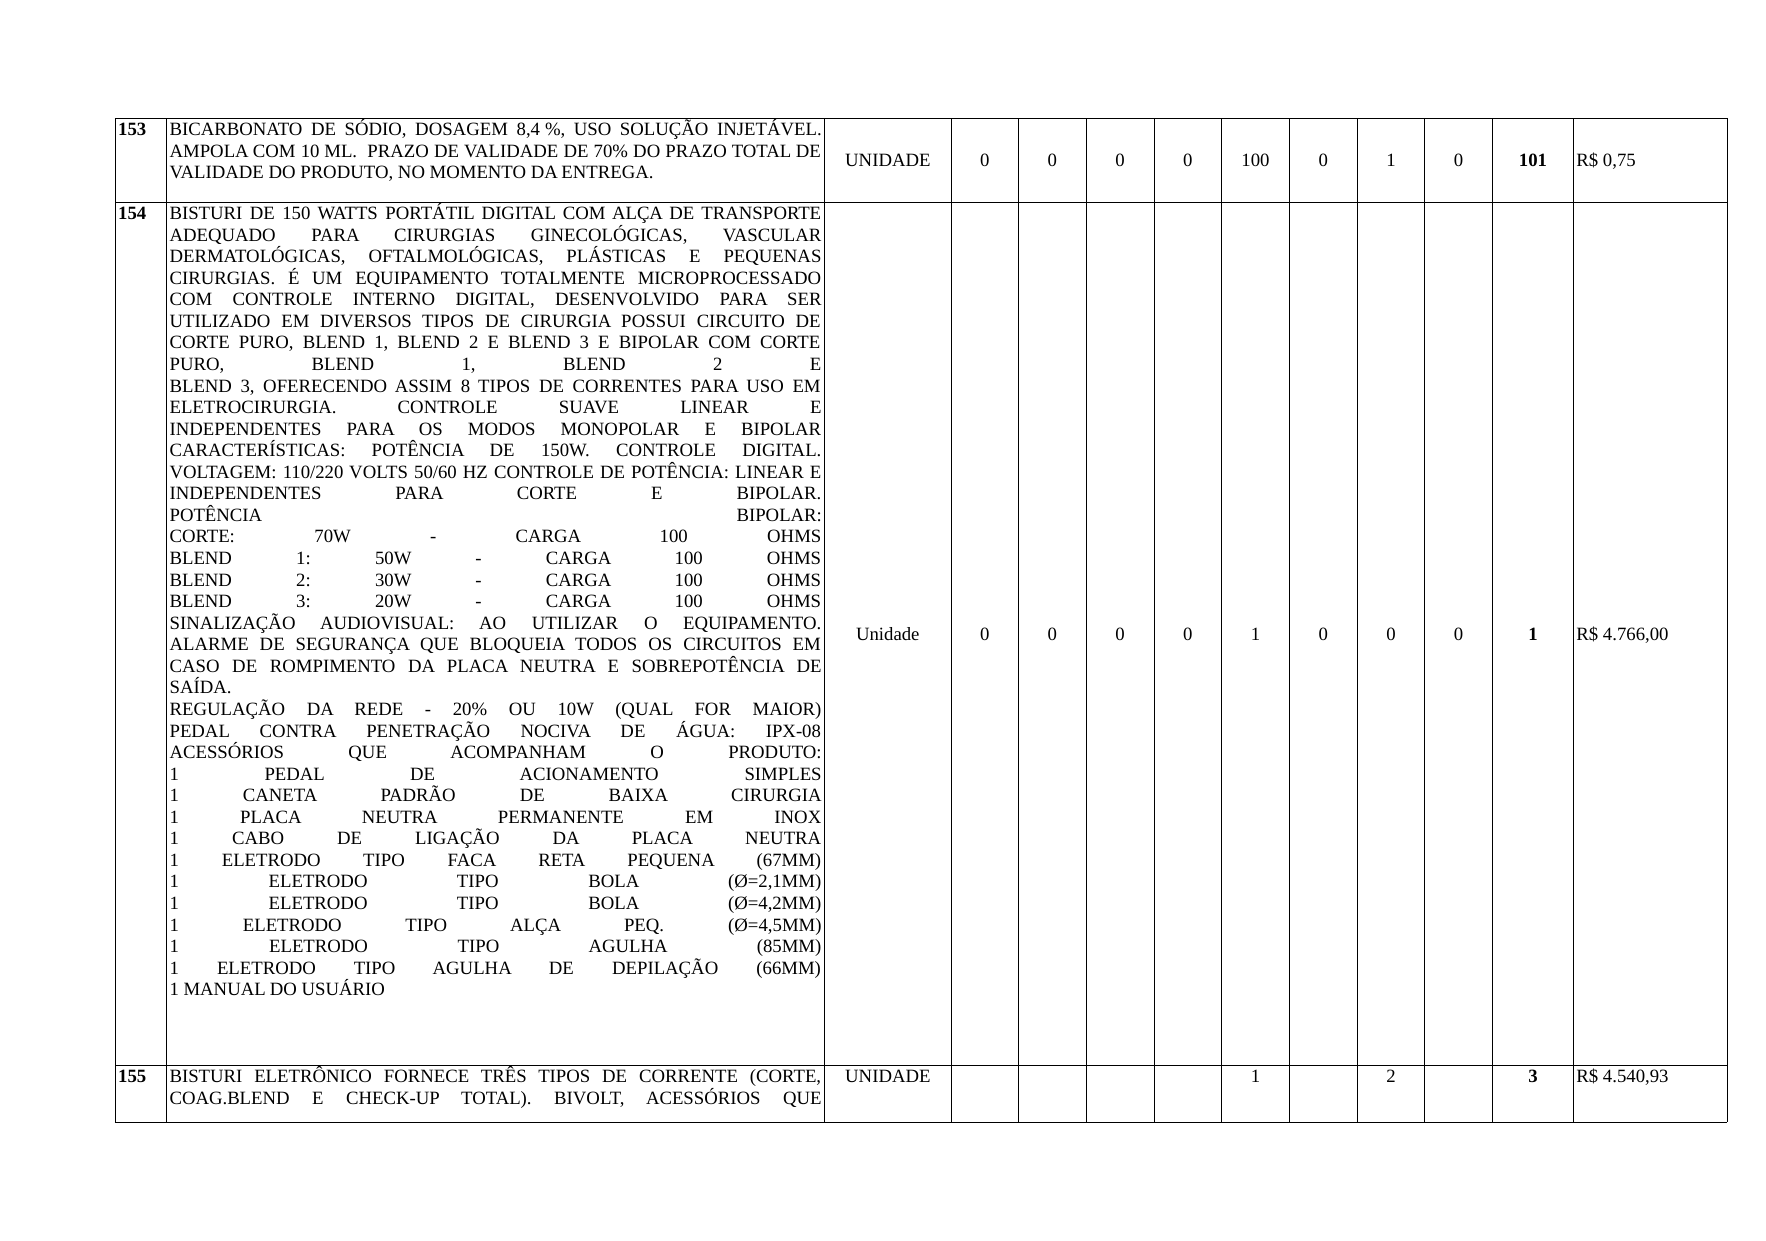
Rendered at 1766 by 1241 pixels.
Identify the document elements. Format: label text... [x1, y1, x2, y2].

table_cell 153 [116, 119, 166, 202]
table_cell 1 [1222, 203, 1289, 1065]
table_cell 3 [1493, 1066, 1573, 1122]
table_cell 154 [116, 203, 166, 1065]
table_cell [1425, 1066, 1492, 1122]
table_cell [1155, 1066, 1221, 1122]
table_cell 1 [1222, 1066, 1289, 1122]
table_cell 0 [1290, 203, 1357, 1065]
table_cell UNIDADE [825, 1066, 951, 1122]
table_cell Unidade [825, 203, 951, 1065]
table_cell R$ 0,75 [1574, 119, 1727, 202]
table_cell 155 [116, 1066, 166, 1122]
table_cell 2 [1358, 1066, 1424, 1122]
table_cell R$ 4.766,00 [1574, 203, 1727, 1065]
table_cell 0 [1019, 203, 1086, 1065]
table_cell 1 [1493, 203, 1573, 1065]
table_cell 0 [1087, 119, 1154, 202]
table_cell 0 [1425, 119, 1492, 202]
table_cell 101 [1493, 119, 1573, 202]
table_cell 0 [1155, 119, 1221, 202]
table_cell 0 [952, 203, 1018, 1065]
table_cell 0 [952, 119, 1018, 202]
table_cell UNIDADE [825, 119, 951, 202]
table_cell BISTURI ELETRÔNICO FORNECE TRÊS TIPOS DE CORRENTE (CORTE, COAG.BLEND E CHECK-UP TOTAL). BIVOLT, ACESSÓRIOS QUE [167, 1066, 824, 1122]
table_cell 1 [1358, 119, 1424, 202]
table_cell 0 [1019, 119, 1086, 202]
table_cell R$ 4.540,93 [1574, 1066, 1727, 1122]
table_cell 0 [1155, 203, 1221, 1065]
table_cell 0 [1290, 119, 1357, 202]
table_cell 0 [1087, 203, 1154, 1065]
table_cell [1019, 1066, 1086, 1122]
table_cell BISTURI DE 150 WATTS PORTÁTIL DIGITAL COM ALÇA DE TRANSPORTE ADEQUADO PARA CIRURGIAS GINECOLÓGICAS, VASCULAR DERMATOLÓGICAS, OFTALMOLÓGICAS, PLÁSTICAS E PEQUENAS CIRURGIAS. É UM EQUIPAMENTO TOTALMENTE MICROPROCESSADO COM CONTROLE INTERNO DIGITAL, DESENVOLVIDO PARA SER UTILIZADO EM DIVERSOS TIPOS DE CIRURGIA POSSUI CIRCUITO DE CORTE PURO, BLEND 1, BLEND 2 E BLEND 3 E BIPOLAR COM CORTE PURO, BLEND 1, BLEND 2 E BLEND 3, OFERECENDO ASSIM 8 TIPOS DE CORRENTES PARA USO EM ELETROCIRURGIA. CONTROLE SUAVE LINEAR E INDEPENDENTES PARA OS MODOS MONOPOLAR E BIPOLAR CARACTERÍSTICAS: POTÊNCIA DE 150W. CONTROLE DIGITAL. VOLTAGEM: 110/220 VOLTS 50/60 HZ CONTROLE DE POTÊNCIA: LINEAR E INDEPENDENTES PARA CORTE E BIPOLAR. POTÊNCIA BIPOLAR: CORTE: 70W - CARGA 100 OHMS BLEND 1: 50W - CARGA 100 OHMS BLEND 2: 30W - CARGA 100 OHMS BLEND 3: 20W - CARGA 100 OHMS SINALIZAÇÃO AUDIOVISUAL: AO UTILIZAR O EQUIPAMENTO. ALARME DE SEGURANÇA QUE BLOQUEIA TODOS OS CIRCUITOS EM CASO DE ROMPIMENTO DA PLACA NEUTRA E SOBREPOTÊNCIA DE SAÍDA. REGULAÇÃO DA REDE - 20% OU 10W (QUAL FOR MAIOR) PEDAL CONTRA PENETRAÇÃO NOCIVA DE ÁGUA: IPX-08 ACESSÓRIOS QUE ACOMPANHAM O PRODUTO: 1 PEDAL DE ACIONAMENTO SIMPLES 1 CANETA PADRÃO DE BAIXA CIRURGIA 1 PLACA NEUTRA PERMANENTE EM INOX 1 CABO DE LIGAÇÃO DA PLACA NEUTRA 1 ELETRODO TIPO FACA RETA PEQUENA (67MM) 1 ELETRODO TIPO BOLA (Ø=2,1MM) 1 ELETRODO TIPO BOLA (Ø=4,2MM) 1 ELETRODO TIPO ALÇA PEQ. (Ø=4,5MM) 1 ELETRODO TIPO AGULHA (85MM) 1 ELETRODO TIPO AGULHA DE DEPILAÇÃO (66MM) 1 MANUAL DO USUÁRIO [167, 203, 824, 1065]
table_cell [1087, 1066, 1154, 1122]
table_cell [1290, 1066, 1357, 1122]
table_cell 100 [1222, 119, 1289, 202]
table_cell 0 [1358, 203, 1424, 1065]
table_cell [952, 1066, 1018, 1122]
table_cell BICARBONATO DE SÓDIO, DOSAGEM 8,4 %, USO SOLUÇÃO INJETÁVEL. AMPOLA COM 10 ML. PRAZO DE VALIDADE DE 70% DO PRAZO TOTAL DE VALIDADE DO PRODUTO, NO MOMENTO DA ENTREGA. [167, 119, 824, 202]
table_cell 0 [1425, 203, 1492, 1065]
